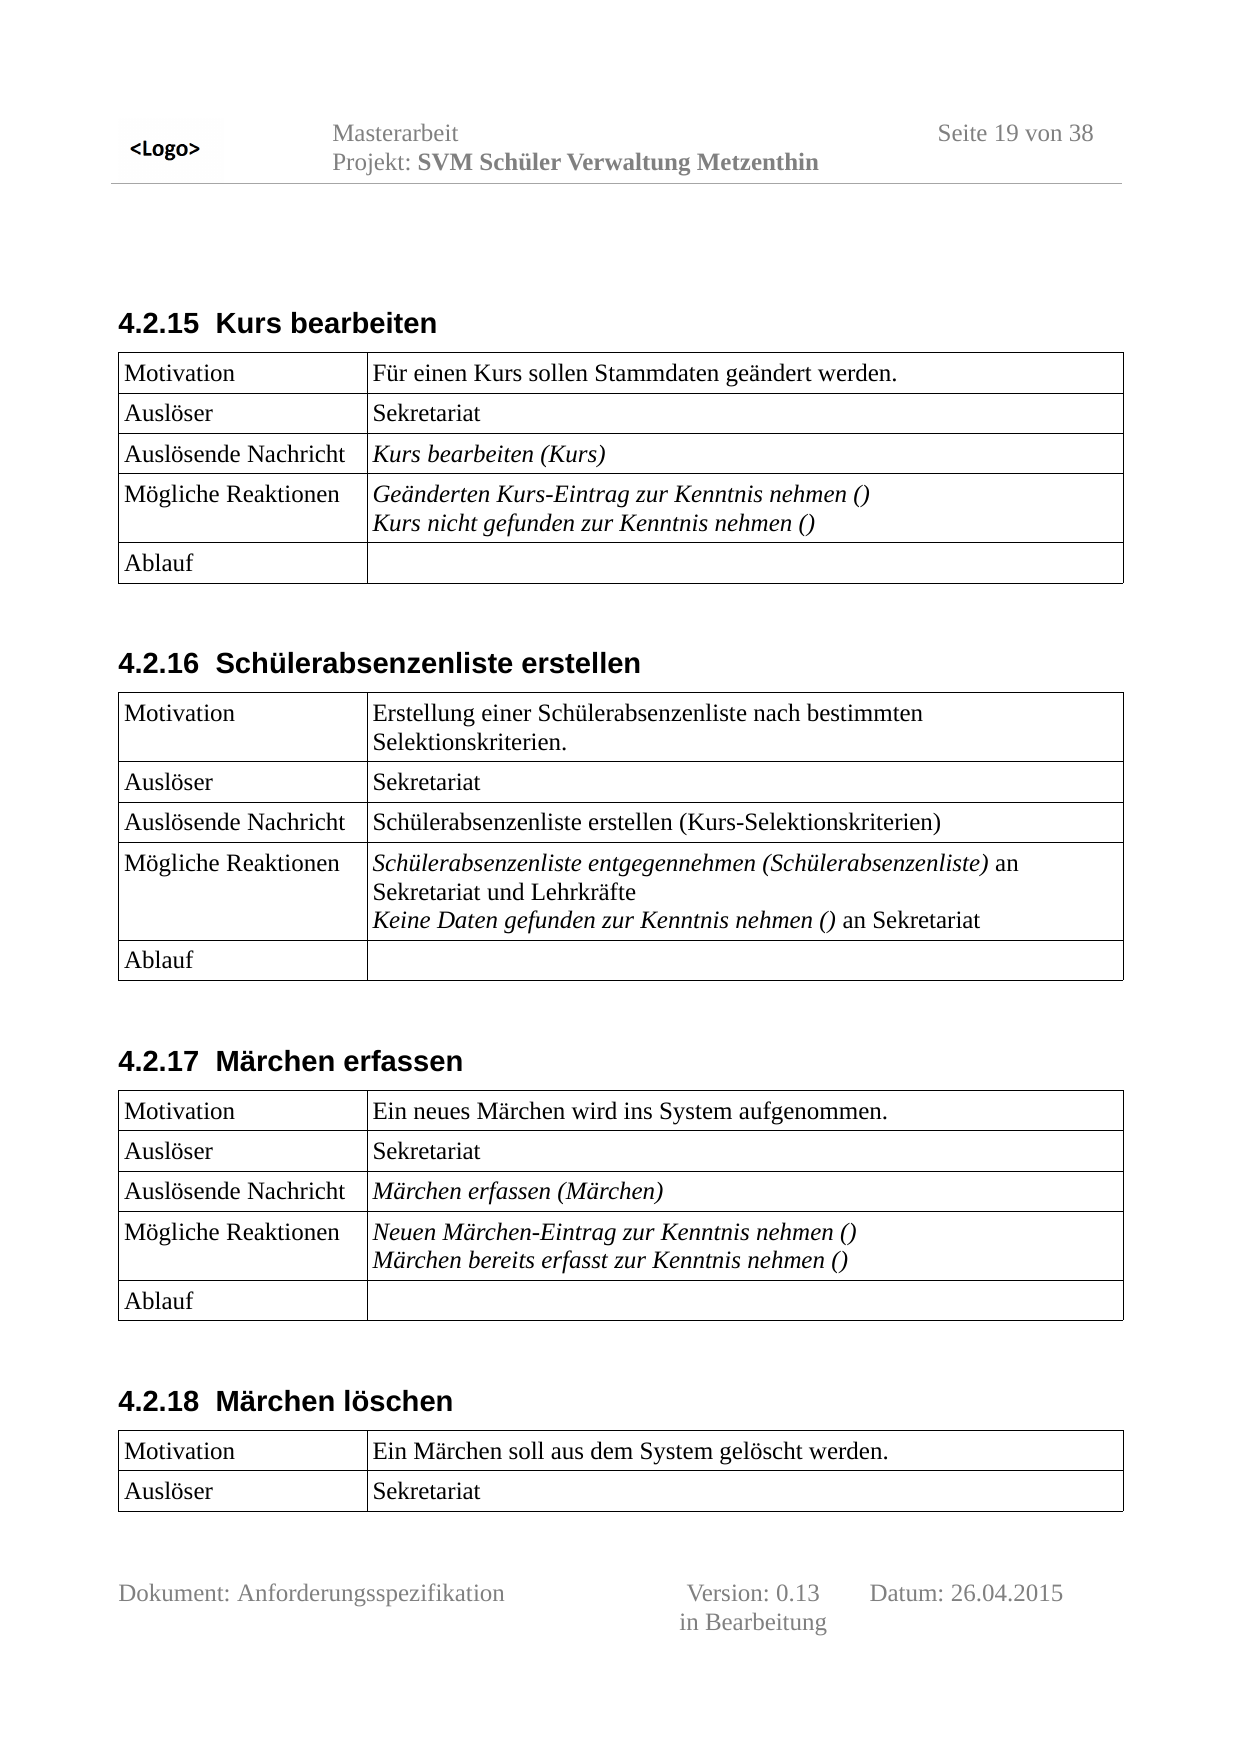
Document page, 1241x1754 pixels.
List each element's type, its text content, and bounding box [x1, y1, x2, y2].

table_header Motivation [119, 1091, 367, 1130]
table_cell Mögliche Reaktionen [119, 474, 367, 542]
table_header Erstellung einer Schülerabsenzenliste nach bestimmten Selektionskriterien. [368, 693, 1123, 761]
table_cell Schülerabsenzenliste entgegennehmen (Schülerabsenzenliste) an Sekretariat und Lehrkräfte Keine Daten gefunden zur Kenntnis nehmen () an Sekretariat [368, 843, 1123, 940]
picture [118, 118, 224, 183]
subtitle Märchen löschen [118, 1384, 1122, 1417]
table_cell [368, 543, 1123, 582]
table_cell Schülerabsenzenliste erstellen (Kurs-Selektionskriterien) [368, 803, 1123, 842]
table_cell Kurs bearbeiten (Kurs) [368, 434, 1123, 473]
table_cell Auslöser [119, 1131, 367, 1171]
table_header Für einen Kurs sollen Stammdaten geändert werden. [368, 353, 1123, 392]
table_cell Auslöser [119, 762, 367, 802]
table_cell Auslösende Nachricht [119, 803, 367, 842]
table_cell Ablauf [119, 1281, 367, 1320]
table_cell Neuen Märchen-Eintrag zur Kenntnis nehmen () Märchen bereits erfasst zur Kenntnis nehmen () [368, 1212, 1123, 1280]
table_header Motivation [119, 353, 367, 392]
table_header Ein neues Märchen wird ins System aufgenommen. [368, 1091, 1123, 1130]
table_cell Auslöser [119, 1471, 367, 1511]
table_cell Märchen erfassen (Märchen) [368, 1172, 1123, 1211]
table_cell Mögliche Reaktionen [119, 843, 367, 940]
subtitle Schülerabsenzenliste erstellen [118, 646, 1122, 680]
table_cell Ablauf [119, 543, 367, 582]
table_cell Sekretariat [368, 394, 1123, 433]
subtitle Kurs bearbeiten [118, 306, 1122, 340]
subtitle Märchen erfassen [118, 1044, 1122, 1077]
table_cell Sekretariat [368, 1471, 1123, 1511]
table_cell Geänderten Kurs-Eintrag zur Kenntnis nehmen () Kurs nicht gefunden zur Kenntnis nehmen () [368, 474, 1123, 542]
table_cell Sekretariat [368, 762, 1123, 802]
table_header Ein Märchen soll aus dem System gelöscht werden. [368, 1431, 1123, 1470]
table_cell Auslöser [119, 394, 367, 433]
table_cell [368, 1281, 1123, 1320]
table_cell Sekretariat [368, 1131, 1123, 1171]
table_cell Auslösende Nachricht [119, 1172, 367, 1211]
table_cell Ablauf [119, 941, 367, 980]
table_header Motivation [119, 693, 367, 761]
table_cell Mögliche Reaktionen [119, 1212, 367, 1280]
table_header Motivation [119, 1431, 367, 1470]
table_cell [368, 941, 1123, 980]
table_cell Auslösende Nachricht [119, 434, 367, 473]
